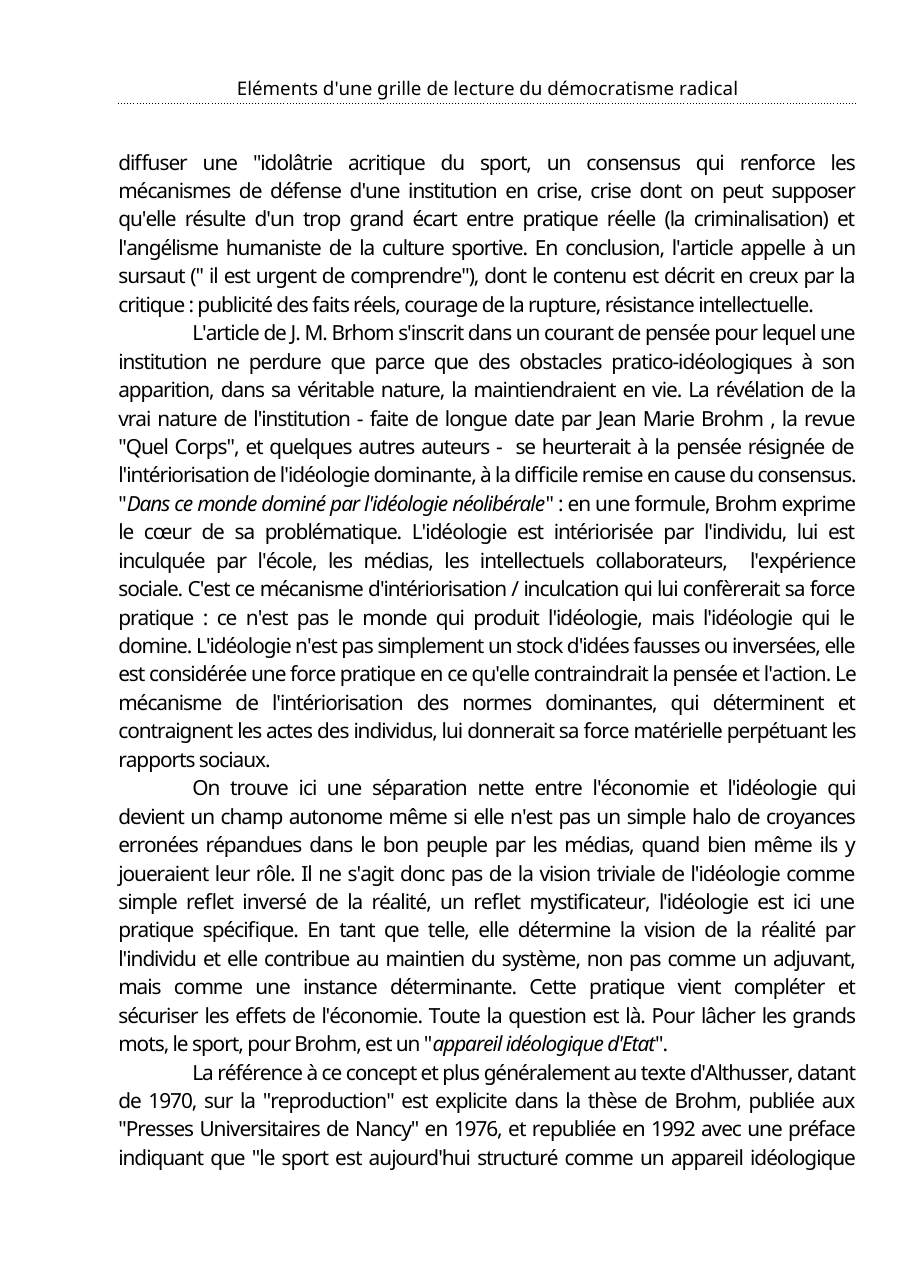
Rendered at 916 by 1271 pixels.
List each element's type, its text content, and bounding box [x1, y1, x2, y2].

text L'article de J. M. Brhom s'inscrit dans un courant de pensée pour lequel une institution ne perdure que parce que des obstacles pratico-idéologiques à son apparition, dans sa véritable nature, la maintiendraient en vie. La révélation de la vrai nature de l'institution - faite de longue date par Jean Marie Brohm , la revue "Quel Corps", et quelques autres auteurs - se heurterait à la pensée résignée de l'intériorisation de l'idéologie dominante, à la difficile remise en cause du consensus. "Dans ce monde dominé par l'idéologie néolibérale" : en une formule, Brohm exprime le cœur de sa problématique. L'idéologie est intériorisée par l'individu, lui est inculquée par l'école, les médias, les intellectuels collaborateurs, l'expérience sociale. C'est ce mécanisme d'intériorisation / inculcation qui lui confèrerait sa force pratique : ce n'est pas le monde qui produit l'idéologie, mais l'idéologie qui le domine. L'idéologie n'est pas simplement un stock d'idées fausses ou inversées, elle est considérée une force pratique en ce qu'elle contraindrait la pensée et l'action. Le mécanisme de l'intériorisation des normes dominantes, qui déterminent et contraignent les actes des individus, lui donnerait sa force matérielle perpétuant les rapports sociaux. [118, 318, 856, 773]
text diffuser une "idolâtrie acritique du sport, un consensus qui renforce les mécanismes de défense d'une institution en crise, crise dont on peut supposer qu'elle résulte d'un trop grand écart entre pratique réelle (la criminalisation) et l'angélisme humaniste de la culture sportive. En conclusion, l'article appelle à un sursaut (" il est urgent de comprendre"), dont le contenu est décrit en creux par la critique : publicité des faits réels, courage de la rupture, résistance intellectuelle. [118, 148, 856, 318]
text On trouve ici une séparation nette entre l'économie et l'idéologie qui devient un champ autonome même si elle n'est pas un simple halo de croyances erronées répandues dans le bon peuple par les médias, quand bien même ils y joueraient leur rôle. Il ne s'agit donc pas de la vision triviale de l'idéologie comme simple reflet inversé de la réalité, un reflet mystificateur, l'idéologie est ici une pratique spécifique. En tant que telle, elle détermine la vision de la réalité par l'individu et elle contribue au maintien du système, non pas comme un adjuvant, mais comme une instance déterminante. Cette pratique vient compléter et sécuriser les effets de l'économie. Toute la question est là. Pour lâcher les grands mots, le sport, pour Brohm, est un "appareil idéologique d'Etat". [118, 773, 856, 1058]
text La référence à ce concept et plus généralement au texte d'Althusser, datant de 1970, sur la "reproduction" est explicite dans la thèse de Brohm, publiée aux "Presses Universitaires de Nancy" en 1976, et republiée en 1992 avec une préface indiquant que "le sport est aujourd'hui structuré comme un appareil idéologique [118, 1058, 856, 1171]
